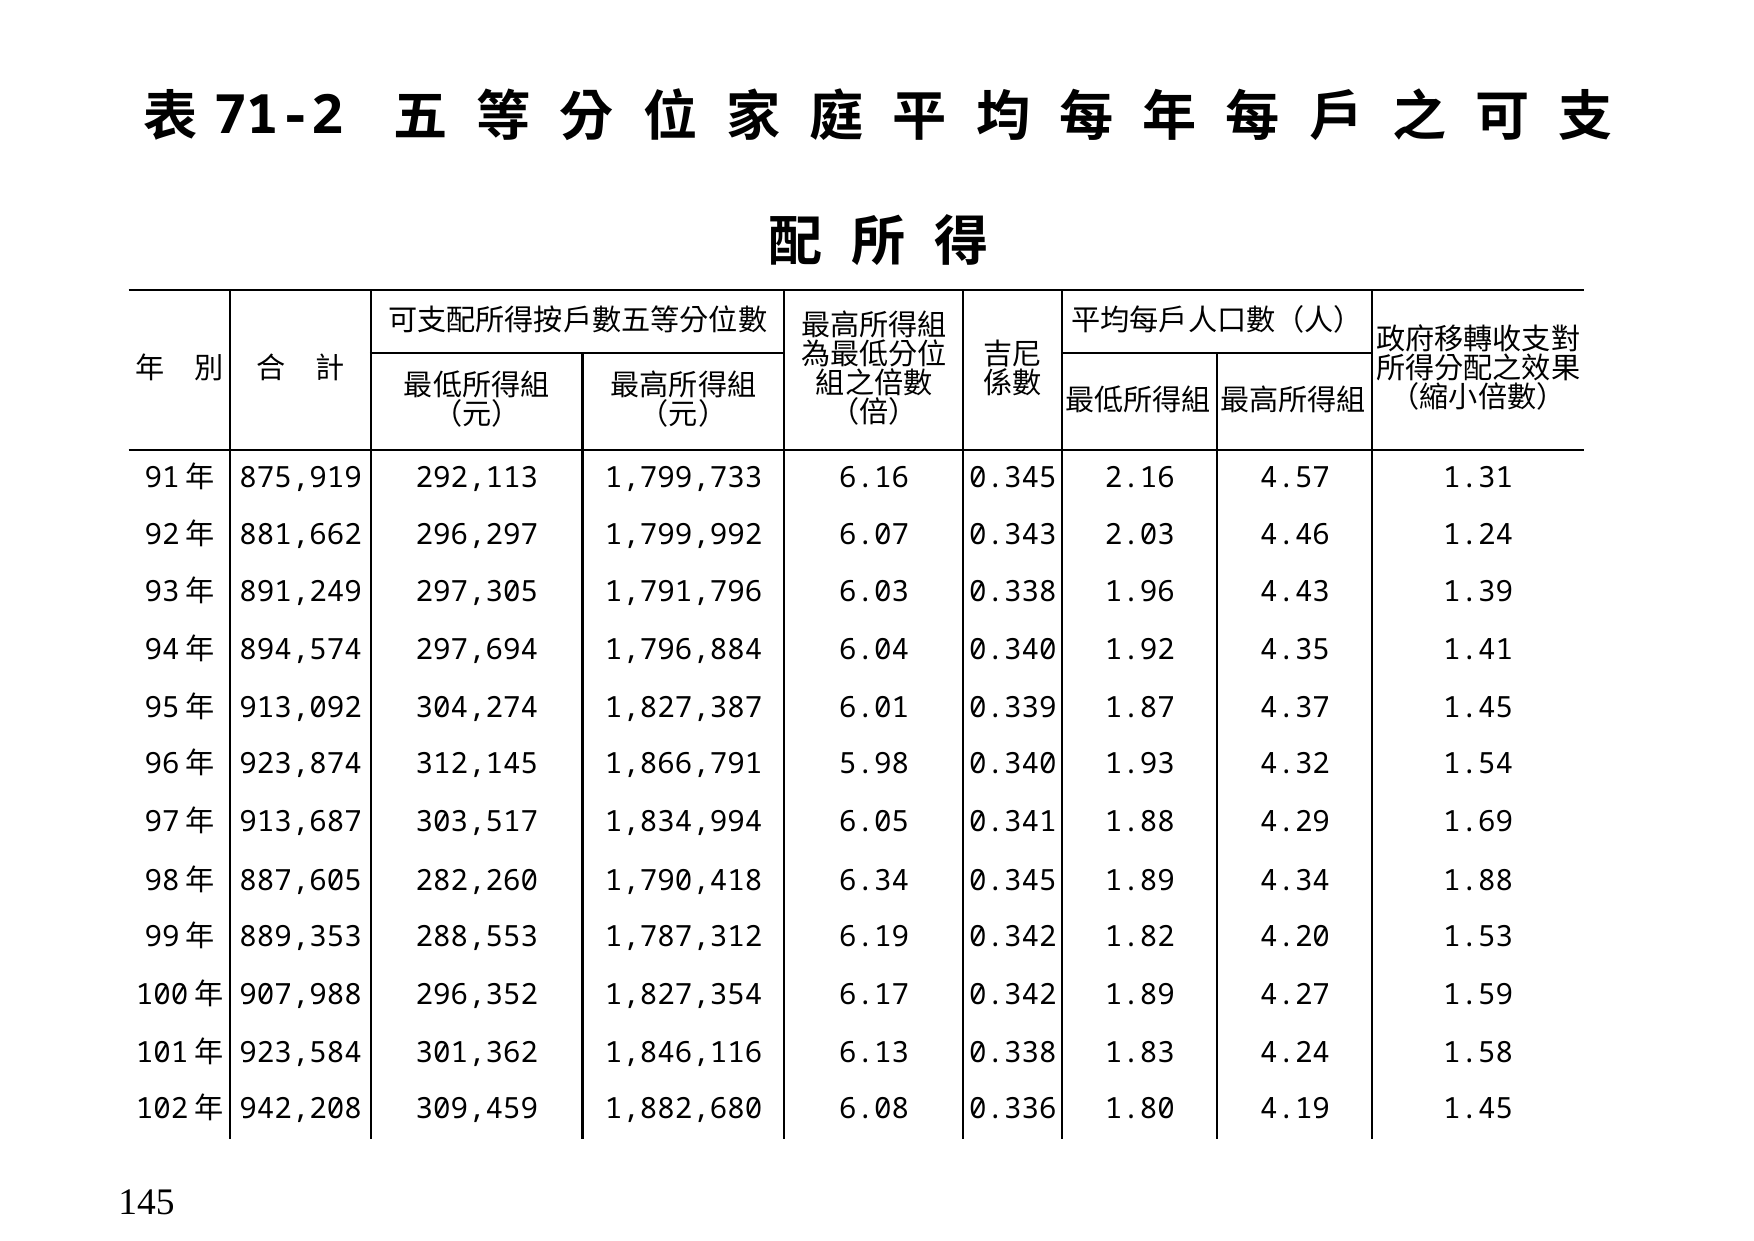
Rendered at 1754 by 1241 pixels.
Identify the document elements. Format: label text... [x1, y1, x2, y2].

table_cell 297,694 [372, 621, 581, 681]
table_cell 4.43 [1218, 565, 1371, 621]
table_cell 95年 [129, 681, 229, 737]
subtitle 表71-2 五等分位家庭平均每年每戶之可支配所得 [128, 39, 1628, 289]
table_cell 1,827,354 [584, 966, 783, 1026]
table_cell 5.98 [785, 738, 962, 794]
table_cell 4.34 [1218, 854, 1371, 910]
table_cell 303,517 [372, 794, 581, 853]
table_cell 0.339 [964, 681, 1061, 737]
table_cell 0.340 [964, 738, 1061, 794]
table_cell 297,305 [372, 565, 581, 621]
table_cell 1.31 [1373, 451, 1583, 508]
table_cell 1.88 [1063, 794, 1216, 853]
table_cell 4.57 [1218, 451, 1371, 508]
table_cell 913,687 [231, 794, 370, 853]
table_cell 0.343 [964, 508, 1061, 565]
table_cell 0.345 [964, 451, 1061, 508]
table_cell 296,297 [372, 508, 581, 565]
table_cell 942,208 [231, 1083, 370, 1139]
table_cell 907,988 [231, 966, 370, 1026]
table_cell 4.29 [1218, 794, 1371, 853]
table_cell 875,919 [231, 451, 370, 508]
table_cell 894,574 [231, 621, 370, 681]
table_cell 1.58 [1373, 1026, 1583, 1083]
table_cell 1.59 [1373, 966, 1583, 1026]
table_cell 4.32 [1218, 738, 1371, 794]
table_cell 0.338 [964, 1026, 1061, 1083]
table_cell 282,260 [372, 854, 581, 910]
table_cell 6.05 [785, 794, 962, 853]
table_cell 1,866,791 [584, 738, 783, 794]
table_cell 93年 [129, 565, 229, 621]
table_cell 6.13 [785, 1026, 962, 1083]
table_cell 6.08 [785, 1083, 962, 1139]
table_cell 1.83 [1063, 1026, 1216, 1083]
table_cell 6.01 [785, 681, 962, 737]
table_cell 1.87 [1063, 681, 1216, 737]
table_cell 1,799,992 [584, 508, 783, 565]
table_cell 6.07 [785, 508, 962, 565]
table_cell 92年 [129, 508, 229, 565]
table_cell 2.03 [1063, 508, 1216, 565]
table_cell 2.16 [1063, 451, 1216, 508]
table_cell 1.96 [1063, 565, 1216, 621]
table_cell 101年 [129, 1026, 229, 1083]
table_cell 4.24 [1218, 1026, 1371, 1083]
table_cell 1.45 [1373, 681, 1583, 737]
table_cell 6.04 [785, 621, 962, 681]
table_cell 91年 [129, 451, 229, 508]
table_cell 94年 [129, 621, 229, 681]
table_cell 1.39 [1373, 565, 1583, 621]
table_cell 0.345 [964, 854, 1061, 910]
table_cell 1.69 [1373, 794, 1583, 853]
table_cell 最低所得組 （元） [372, 354, 581, 449]
table_cell 1,791,796 [584, 565, 783, 621]
table_cell 1.89 [1063, 966, 1216, 1026]
table_cell 最低所得組 [1063, 354, 1216, 449]
table_cell 913,092 [231, 681, 370, 737]
table_cell 102年 [129, 1083, 229, 1139]
table_cell 881,662 [231, 508, 370, 565]
table_cell 6.19 [785, 910, 962, 966]
table_cell 6.03 [785, 565, 962, 621]
table_cell 6.17 [785, 966, 962, 1026]
table_cell 1,834,994 [584, 794, 783, 853]
table_cell 4.46 [1218, 508, 1371, 565]
table_cell 0.342 [964, 966, 1061, 1026]
table_header 吉尼 係數 [964, 291, 1061, 449]
table_cell 4.19 [1218, 1083, 1371, 1139]
table_header 合 計 [231, 291, 370, 449]
table_header 平均每戶人口數（人） [1063, 291, 1371, 352]
table_cell 0.340 [964, 621, 1061, 681]
table_cell 1,787,312 [584, 910, 783, 966]
table_cell 1,846,116 [584, 1026, 783, 1083]
table_cell 6.16 [785, 451, 962, 508]
table_cell 0.342 [964, 910, 1061, 966]
table_cell 100年 [129, 966, 229, 1026]
table_cell 1.41 [1373, 621, 1583, 681]
table_cell 6.34 [785, 854, 962, 910]
table_cell 最高所得組 [1218, 354, 1371, 449]
table_cell 4.37 [1218, 681, 1371, 737]
table_cell 889,353 [231, 910, 370, 966]
table_cell 887,605 [231, 854, 370, 910]
table_cell 288,553 [372, 910, 581, 966]
table_header 最高所得組為最低分位組之倍數（倍） [785, 291, 962, 449]
table_cell 4.35 [1218, 621, 1371, 681]
table_cell 1.24 [1373, 508, 1583, 565]
table_cell 1,796,884 [584, 621, 783, 681]
table_cell 1.92 [1063, 621, 1216, 681]
table_cell 0.338 [964, 565, 1061, 621]
table_header 年 別 [129, 291, 229, 449]
table_cell 891,249 [231, 565, 370, 621]
table_cell 923,584 [231, 1026, 370, 1083]
table_cell 309,459 [372, 1083, 581, 1139]
table_cell 0.336 [964, 1083, 1061, 1139]
table_cell 1,882,680 [584, 1083, 783, 1139]
table_cell 312,145 [372, 738, 581, 794]
table_cell 1,827,387 [584, 681, 783, 737]
table_cell 1,799,733 [584, 451, 783, 508]
table_header 政府移轉收支對所得分配之效果（縮小倍數） [1373, 291, 1583, 449]
table_cell 296,352 [372, 966, 581, 1026]
table_cell 1.93 [1063, 738, 1216, 794]
table_cell 0.341 [964, 794, 1061, 853]
table_cell 最高所得組 （元） [584, 354, 783, 449]
table_cell 99年 [129, 910, 229, 966]
table_cell 1.80 [1063, 1083, 1216, 1139]
table_cell 304,274 [372, 681, 581, 737]
table_cell 1.82 [1063, 910, 1216, 966]
table_cell 1.45 [1373, 1083, 1583, 1139]
table_cell 4.27 [1218, 966, 1371, 1026]
table_cell 1.88 [1373, 854, 1583, 910]
table_cell 923,874 [231, 738, 370, 794]
table_cell 292,113 [372, 451, 581, 508]
table_cell 97年 [129, 794, 229, 853]
table_cell 96年 [129, 738, 229, 794]
table_cell 1.89 [1063, 854, 1216, 910]
table_header 可支配所得按戶數五等分位數 [372, 291, 783, 352]
table_cell 1.53 [1373, 910, 1583, 966]
table_cell 1.54 [1373, 738, 1583, 794]
table_cell 301,362 [372, 1026, 581, 1083]
table_cell 98年 [129, 854, 229, 910]
table_cell 4.20 [1218, 910, 1371, 966]
table_cell 1,790,418 [584, 854, 783, 910]
